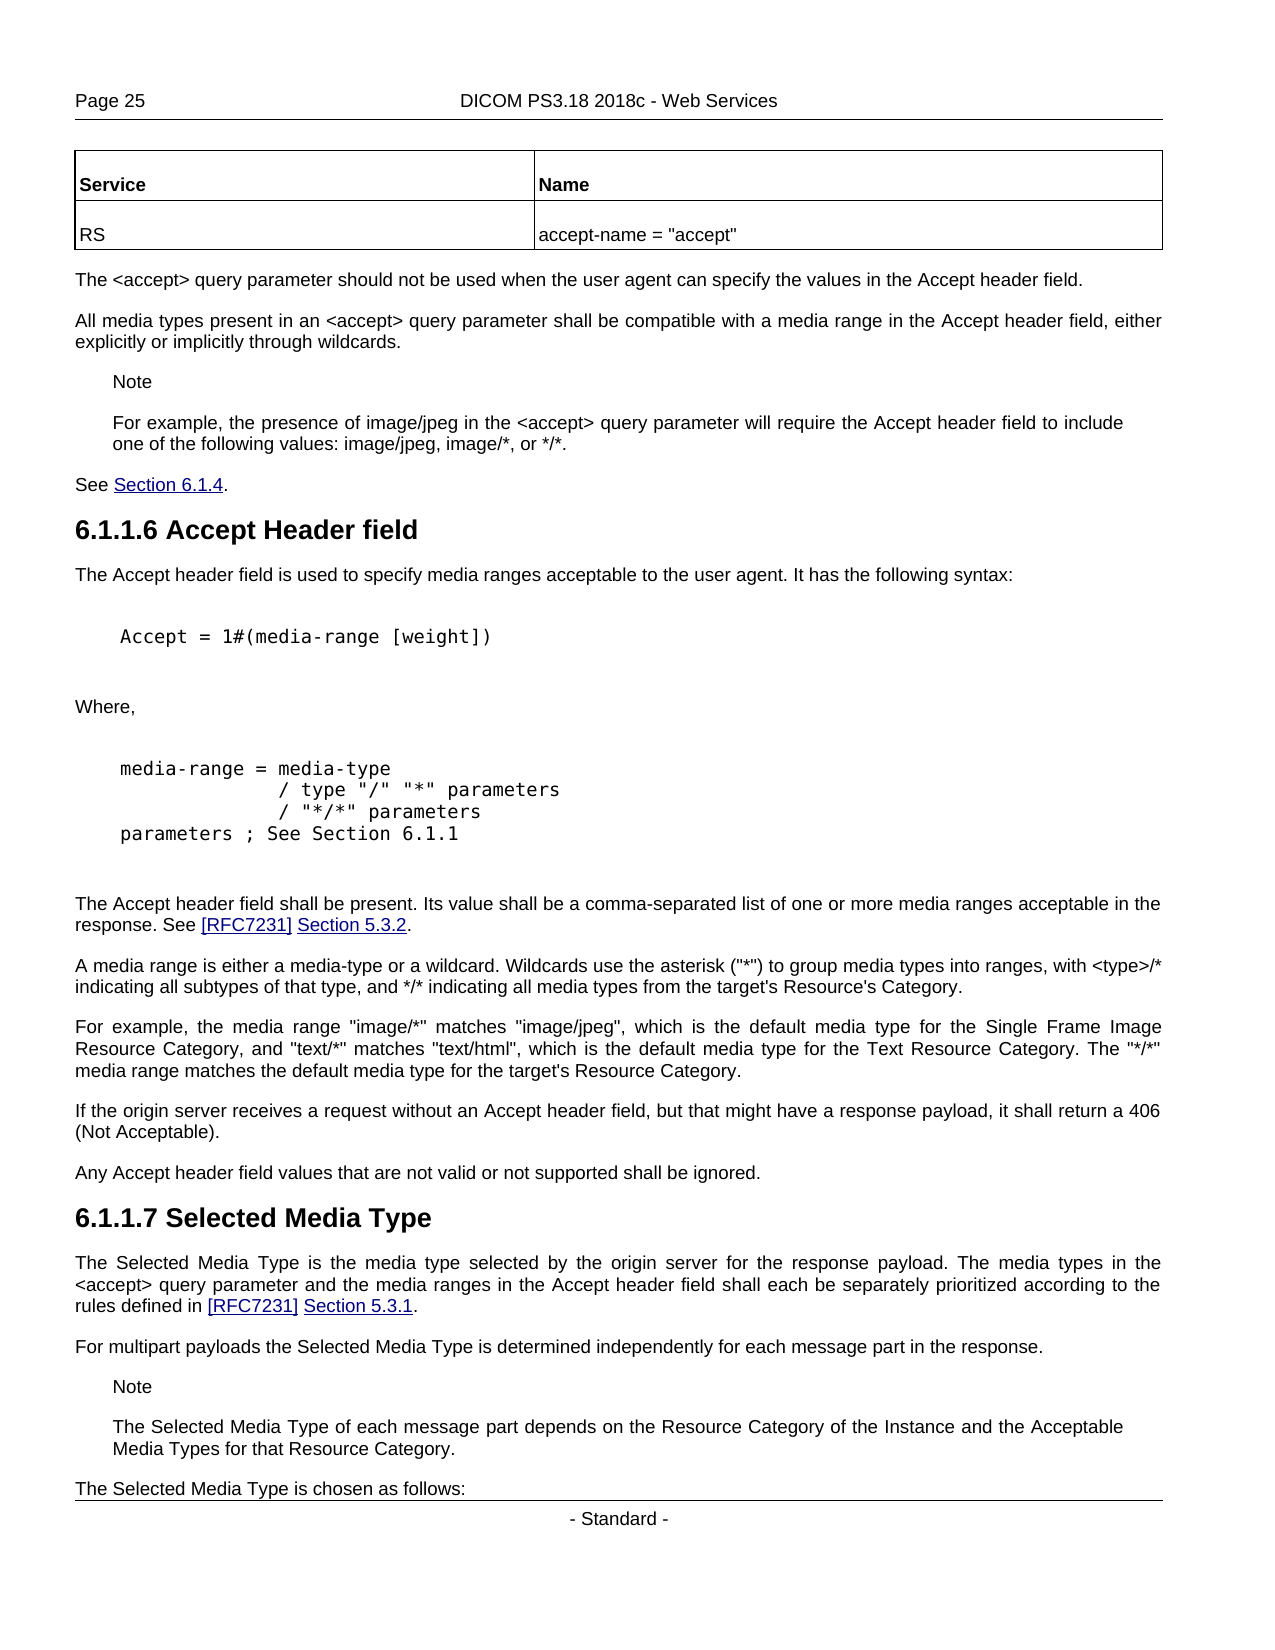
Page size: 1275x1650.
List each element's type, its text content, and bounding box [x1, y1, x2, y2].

text Accept = 1#(media-range [weight]) [75, 604, 1162, 677]
text See Section 6.1.4. [75, 473, 1162, 495]
text For example, the presence of image/jpeg in the <accept> query parameter will require the Accept header field to include one of the following values: image/jpeg, image/*, or */*. [112, 412, 1125, 455]
text Where, [75, 695, 1162, 717]
text media-range = media-type / type "/" "*" parameters / "*/*" parameters parameters ; See Section 6.1.1 [75, 736, 1162, 874]
text Note [112, 371, 1125, 393]
text For multipart payloads the Selected Media Type is determined independently for each message part in the response. [75, 1335, 1162, 1357]
text The <accept> query parameter should not be used when the user agent can specify the values in the Accept header field. [75, 269, 1162, 291]
text 6.1.1.6 Accept Header field [75, 514, 1162, 545]
text A media range is either a media-type or a wildcard. Wildcards use the asterisk ("*") to group media types into ranges, with <type>/* indicating all subtypes of that type, and */* indicating all media types from the target's Resource's Category. [75, 954, 1162, 998]
table_cell RS [76, 201, 534, 249]
text The Selected Media Type is the media type selected by the origin server for the response payload. The media types in the <accept> query parameter and the media ranges in the Accept header field shall each be separately prioritized according to the rules defined in [RFC7231] Section 5.3.1. [75, 1252, 1162, 1317]
table_cell accept-name = "accept" [535, 201, 1162, 249]
text Note [112, 1376, 1125, 1397]
text 6.1.1.7 Selected Media Type [75, 1202, 1162, 1233]
text The Selected Media Type is chosen as follows: [75, 1478, 1162, 1499]
text If the origin server receives a request without an Accept header field, but that might have a response payload, it shall return a 406 (Not Acceptable). [75, 1100, 1162, 1143]
text The Accept header field is used to specify media ranges acceptable to the user agent. It has the following syntax: [75, 564, 1162, 585]
table_header Name [535, 151, 1162, 200]
text For example, the media range "image/*" matches "image/jpeg", which is the default media type for the Single Frame Image Resource Category, and "text/*" matches "text/html", which is the default media type for the Text Resource Category. The "*/*" media range matches the default media type for the target's Resource Category. [75, 1016, 1162, 1081]
text The Selected Media Type of each message part depends on the Resource Category of the Instance and the Acceptable Media Types for that Resource Category. [112, 1416, 1125, 1459]
text All media types present in an <accept> query parameter shall be compatible with a media range in the Accept header field, either explicitly or implicitly through wildcards. [75, 309, 1162, 353]
text Any Accept header field values that are not valid or not supported shall be ignored. [75, 1162, 1162, 1183]
table_header Service [76, 151, 534, 200]
text The Accept header field shall be present. Its value shall be a comma-separated list of one or more media ranges acceptable in the response. See [RFC7231] Section 5.3.2. [75, 893, 1162, 936]
